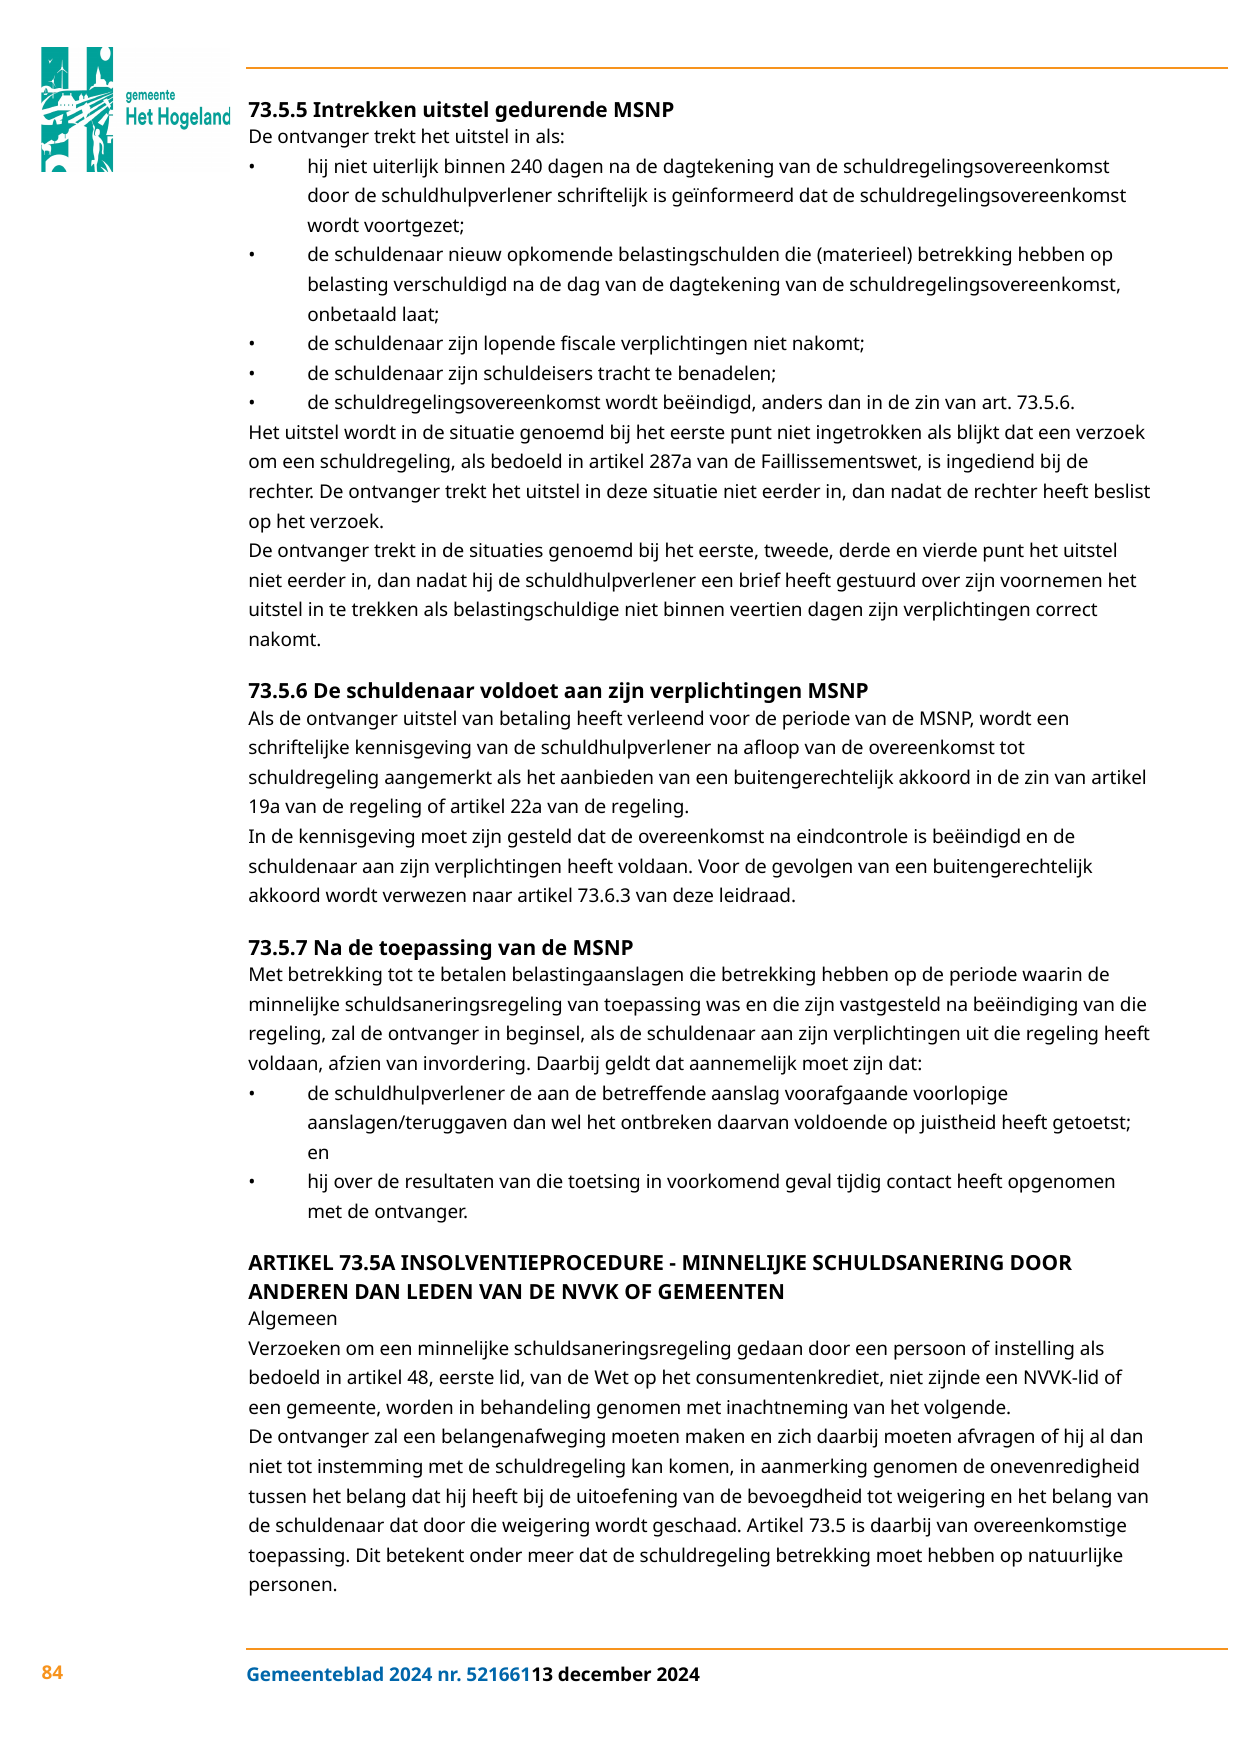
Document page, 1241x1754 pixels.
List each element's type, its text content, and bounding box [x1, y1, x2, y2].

picture [41, 47, 231, 172]
text 73.5.5 Intrekken uitstel gedurende MSNP [248, 95, 1152, 123]
text In de kennisgeving moet zijn gesteld dat de overeenkomst na eindcontrole is beëindigd en de schuldenaar aan zijn verplichtingen heeft voldaan. Voor de gevolgen van een buitengerechtelijk akkoord wordt verwezen naar artikel 73.6.3 van deze leidraad. [248, 823, 1152, 908]
text Met betrekking tot te betalen belastingaanslagen die betrekking hebben op de periode waarin de minnelijke schuldsaneringsregeling van toepassing was en die zijn vastgesteld na beëindiging van die regeling, zal de ontvanger in beginsel, als de schuldenaar aan zijn verplichtingen uit die regeling heeft voldaan, afzien van invordering. Daarbij geldt dat aannemelijk moet zijn dat: [248, 961, 1152, 1076]
text Algemeen [248, 1305, 1152, 1331]
text ARTIKEL 73.5A INSOLVENTIEPROCEDURE - MINNELIJKE SCHULDSANERING DOOR ANDEREN DAN LEDEN VAN DE NVVK OF GEMEENTEN [248, 1248, 1152, 1305]
text 73.5.7 Na de toepassing van de MSNP [248, 933, 1152, 961]
list hij over de resultaten van die toetsing in voorkomend geval tijdig contact heeft opgenomen met de ontvanger. [248, 1168, 1152, 1224]
list de schuldenaar zijn lopende fiscale verplichtingen niet nakomt; [248, 330, 1152, 356]
text Als de ontvanger uitstel van betaling heeft verleend voor de periode van de MSNP, wordt een schriftelijke kennisgeving van de schuldhulpverlener na afloop van de overeenkomst tot schuldregeling aangemerkt als het aanbieden van een buitengerechtelijk akkoord in de zin van artikel 19a van de regeling of artikel 22a van de regeling. [248, 705, 1152, 819]
list de schuldenaar nieuw opkomende belastingschulden die (materieel) betrekking hebben op belasting verschuldigd na de dag van de dagtekening van de schuldregelingsovereenkomst, onbetaald laat; [248, 242, 1152, 326]
list de schuldregelingsovereenkomst wordt beëindigd, anders dan in de zin van art. 73.5.6. [248, 389, 1152, 415]
text De ontvanger trekt het uitstel in als: [248, 123, 1152, 149]
text Het uitstel wordt in de situatie genoemd bij het eerste punt niet ingetrokken als blijkt dat een verzoek om een schuldregeling, als bedoeld in artikel 287a van de Faillissementswet, is ingediend bij de rechter. De ontvanger trekt het uitstel in deze situatie niet eerder in, dan nadat de rechter heeft beslist op het verzoek. [248, 419, 1152, 533]
text Verzoeken om een minnelijke schuldsaneringsregeling gedaan door een persoon of instelling als bedoeld in artikel 48, eerste lid, van de Wet op het consumentenkrediet, niet zijnde een NVVK-lid of een gemeente, worden in behandeling genomen met inachtneming van het volgende. [248, 1335, 1152, 1420]
list de schuldenaar zijn schuldeisers tracht te benadelen; [248, 360, 1152, 386]
text 73.5.6 De schuldenaar voldoet aan zijn verplichtingen MSNP [248, 677, 1152, 705]
text De ontvanger zal een belangenafweging moeten maken en zich daarbij moeten afvragen of hij al dan niet tot instemming met de schuldregeling kan komen, in aanmerking genomen de onevenredigheid tussen het belang dat hij heeft bij de uitoefening van de bevoegdheid tot weigering en het belang van de schuldenaar dat door die weigering wordt geschaad. Artikel 73.5 is daarbij van overeenkomstige toepassing. Dit betekent onder meer dat de schuldregeling betrekking moet hebben op natuurlijke personen. [248, 1424, 1152, 1597]
list de schuldhulpverlener de aan de betreffende aanslag voorafgaande voorlopige aanslagen/teruggaven dan wel het ontbreken daarvan voldoende op juistheid heeft getoetst; en [248, 1080, 1152, 1164]
list hij niet uiterlijk binnen 240 dagen na de dagtekening van de schuldregelingsovereenkomst door de schuldhulpverlener schriftelijk is geïnformeerd dat de schuldregelingsovereenkomst wordt voortgezet; [248, 153, 1152, 238]
text De ontvanger trekt in de situaties genoemd bij het eerste, tweede, derde en vierde punt het uitstel niet eerder in, dan nadat hij de schuldhulpverlener een brief heeft gestuurd over zijn voornemen het uitstel in te trekken als belastingschuldige niet binnen veertien dagen zijn verplichtingen correct nakomt. [248, 537, 1152, 652]
